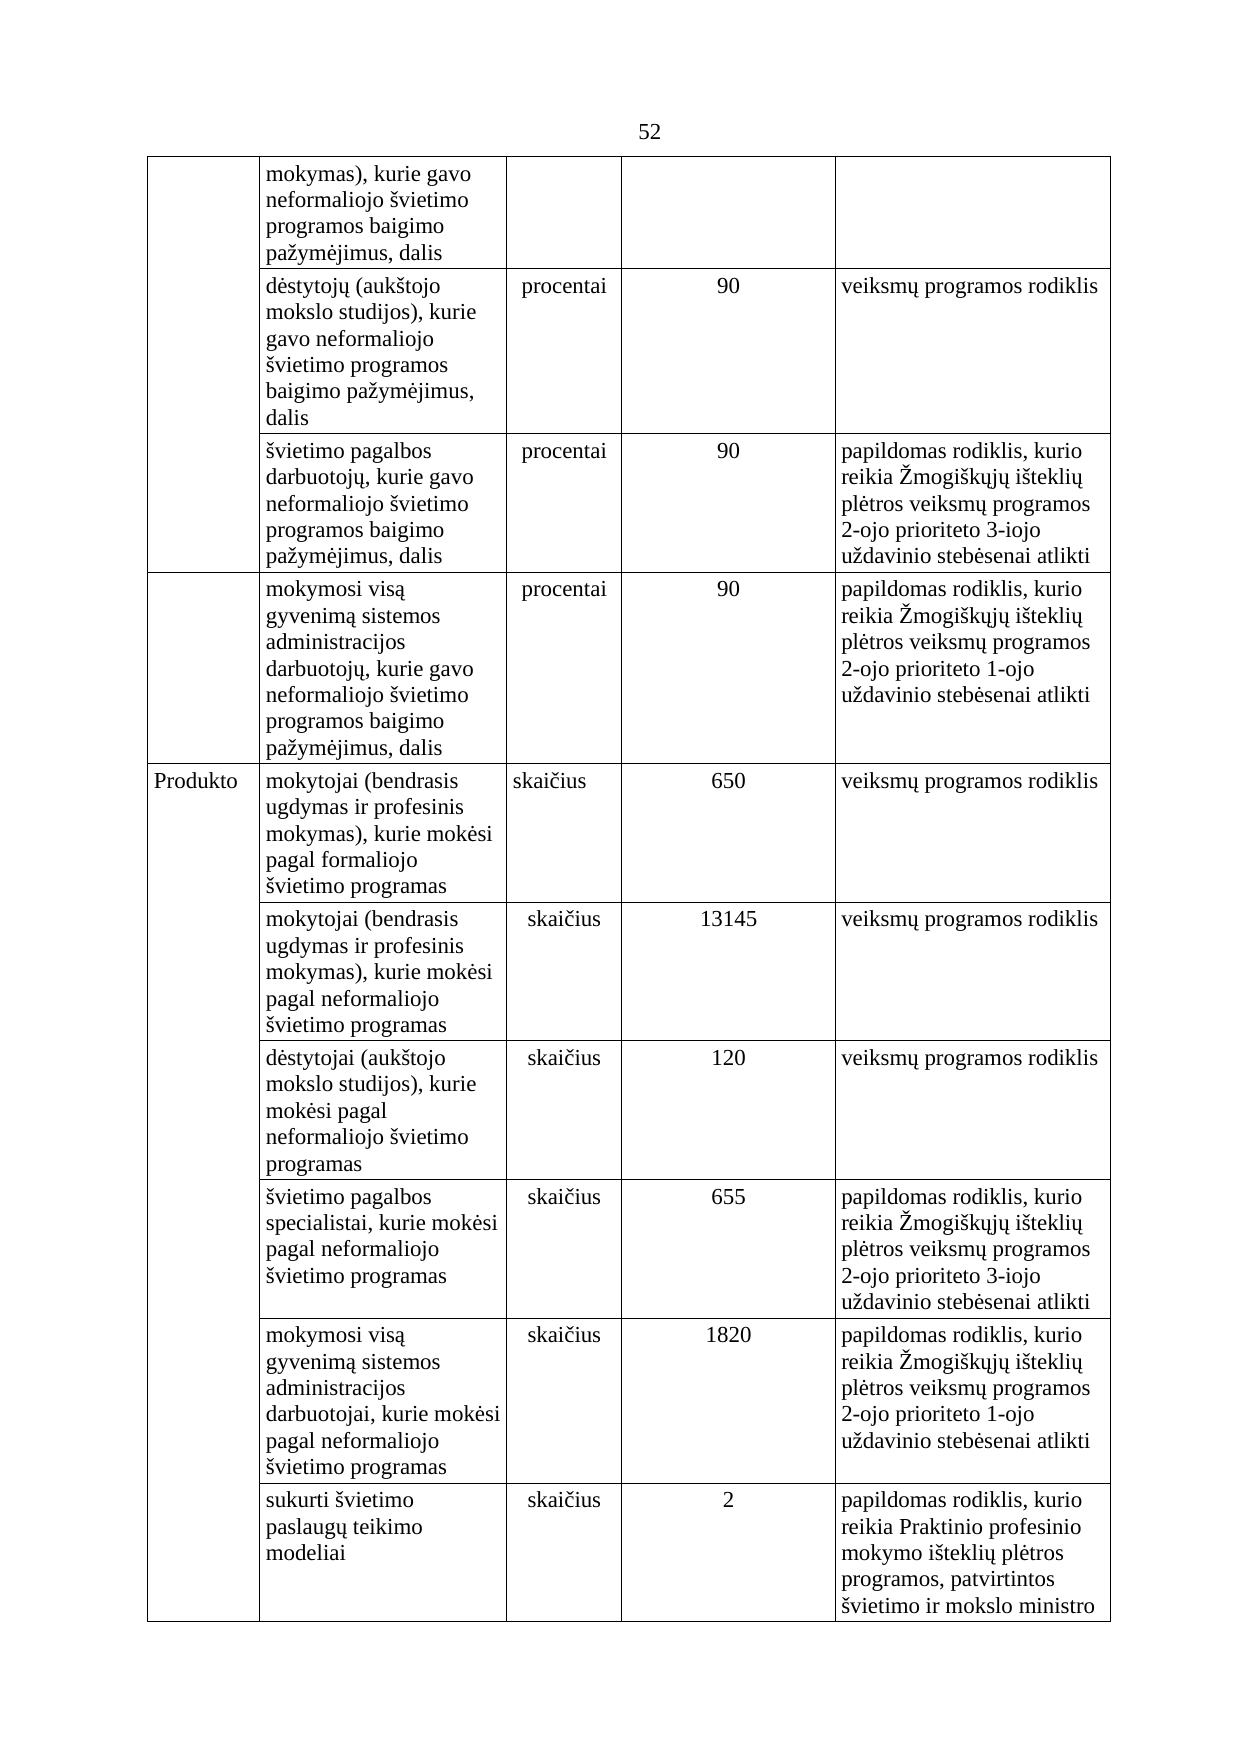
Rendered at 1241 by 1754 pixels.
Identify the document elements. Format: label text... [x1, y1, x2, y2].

table_cell papildomas rodiklis, kurio reikia Praktinio profesinio mokymo išteklių plėtros programos, patvirtintos švietimo ir mokslo ministro [836, 1484, 1110, 1621]
table_cell skaičius [507, 1041, 621, 1179]
table_cell 1820 [622, 1319, 835, 1482]
table_cell [836, 157, 1110, 268]
table_cell procentai [507, 434, 621, 572]
table_cell veiksmų programos rodiklis [836, 269, 1110, 433]
table_cell papildomas rodiklis, kurio reikia Žmogiškųjų išteklių plėtros veiksmų programos 2-ojo prioriteto 1-ojo uždavinio stebėsenai atlikti [836, 573, 1110, 763]
table_cell švietimo pagalbos darbuotojų, kurie gavo neformaliojo švietimo programos baigimo pažymėjimus, dalis [260, 434, 506, 572]
table_cell mokytojai (bendrasis ugdymas ir profesinis mokymas), kurie mokėsi pagal formaliojo švietimo programas [260, 764, 506, 902]
table_cell [507, 157, 621, 268]
table_cell 650 [622, 764, 835, 902]
table_cell veiksmų programos rodiklis [836, 903, 1110, 1040]
table_cell 120 [622, 1041, 835, 1179]
table_cell 13145 [622, 903, 835, 1040]
table_cell mokytojai (bendrasis ugdymas ir profesinis mokymas), kurie mokėsi pagal neformaliojo švietimo programas [260, 903, 506, 1040]
table_cell [148, 157, 259, 572]
table_cell Produkto [148, 764, 259, 1621]
table_cell skaičius [507, 1180, 621, 1317]
table_cell mokymosi visą gyvenimą sistemos administracijos darbuotojų, kurie gavo neformaliojo švietimo programos baigimo pažymėjimus, dalis [260, 573, 506, 763]
table_cell papildomas rodiklis, kurio reikia Žmogiškųjų išteklių plėtros veiksmų programos 2-ojo prioriteto 3-iojo uždavinio stebėsenai atlikti [836, 1180, 1110, 1317]
table_cell [148, 573, 259, 763]
table_cell papildomas rodiklis, kurio reikia Žmogiškųjų išteklių plėtros veiksmų programos 2-ojo prioriteto 1-ojo uždavinio stebėsenai atlikti [836, 1319, 1110, 1482]
table_cell procentai [507, 573, 621, 763]
table_cell 2 [622, 1484, 835, 1621]
table_cell dėstytojų (aukštojo mokslo studijos), kurie gavo neformaliojo švietimo programos baigimo pažymėjimus, dalis [260, 269, 506, 433]
table_cell mokymas), kurie gavo neformaliojo švietimo programos baigimo pažymėjimus, dalis [260, 157, 506, 268]
table_cell procentai [507, 269, 621, 433]
table_cell [622, 157, 835, 268]
table_cell skaičius [507, 1319, 621, 1482]
table_cell 90 [622, 434, 835, 572]
table_cell papildomas rodiklis, kurio reikia Žmogiškųjų išteklių plėtros veiksmų programos 2-ojo prioriteto 3-iojo uždavinio stebėsenai atlikti [836, 434, 1110, 572]
table_cell 90 [622, 269, 835, 433]
table_cell 90 [622, 573, 835, 763]
table_cell skaičius [507, 764, 621, 902]
table_cell sukurti švietimo paslaugų teikimo modeliai [260, 1484, 506, 1621]
table_cell veiksmų programos rodiklis [836, 1041, 1110, 1179]
table_cell dėstytojai (aukštojo mokslo studijos), kurie mokėsi pagal neformaliojo švietimo programas [260, 1041, 506, 1179]
table_cell švietimo pagalbos specialistai, kurie mokėsi pagal neformaliojo švietimo programas [260, 1180, 506, 1317]
table_cell mokymosi visą gyvenimą sistemos administracijos darbuotojai, kurie mokėsi pagal neformaliojo švietimo programas [260, 1319, 506, 1482]
table_cell skaičius [507, 1484, 621, 1621]
table_cell skaičius [507, 903, 621, 1040]
table_cell veiksmų programos rodiklis [836, 764, 1110, 902]
table_cell 655 [622, 1180, 835, 1317]
